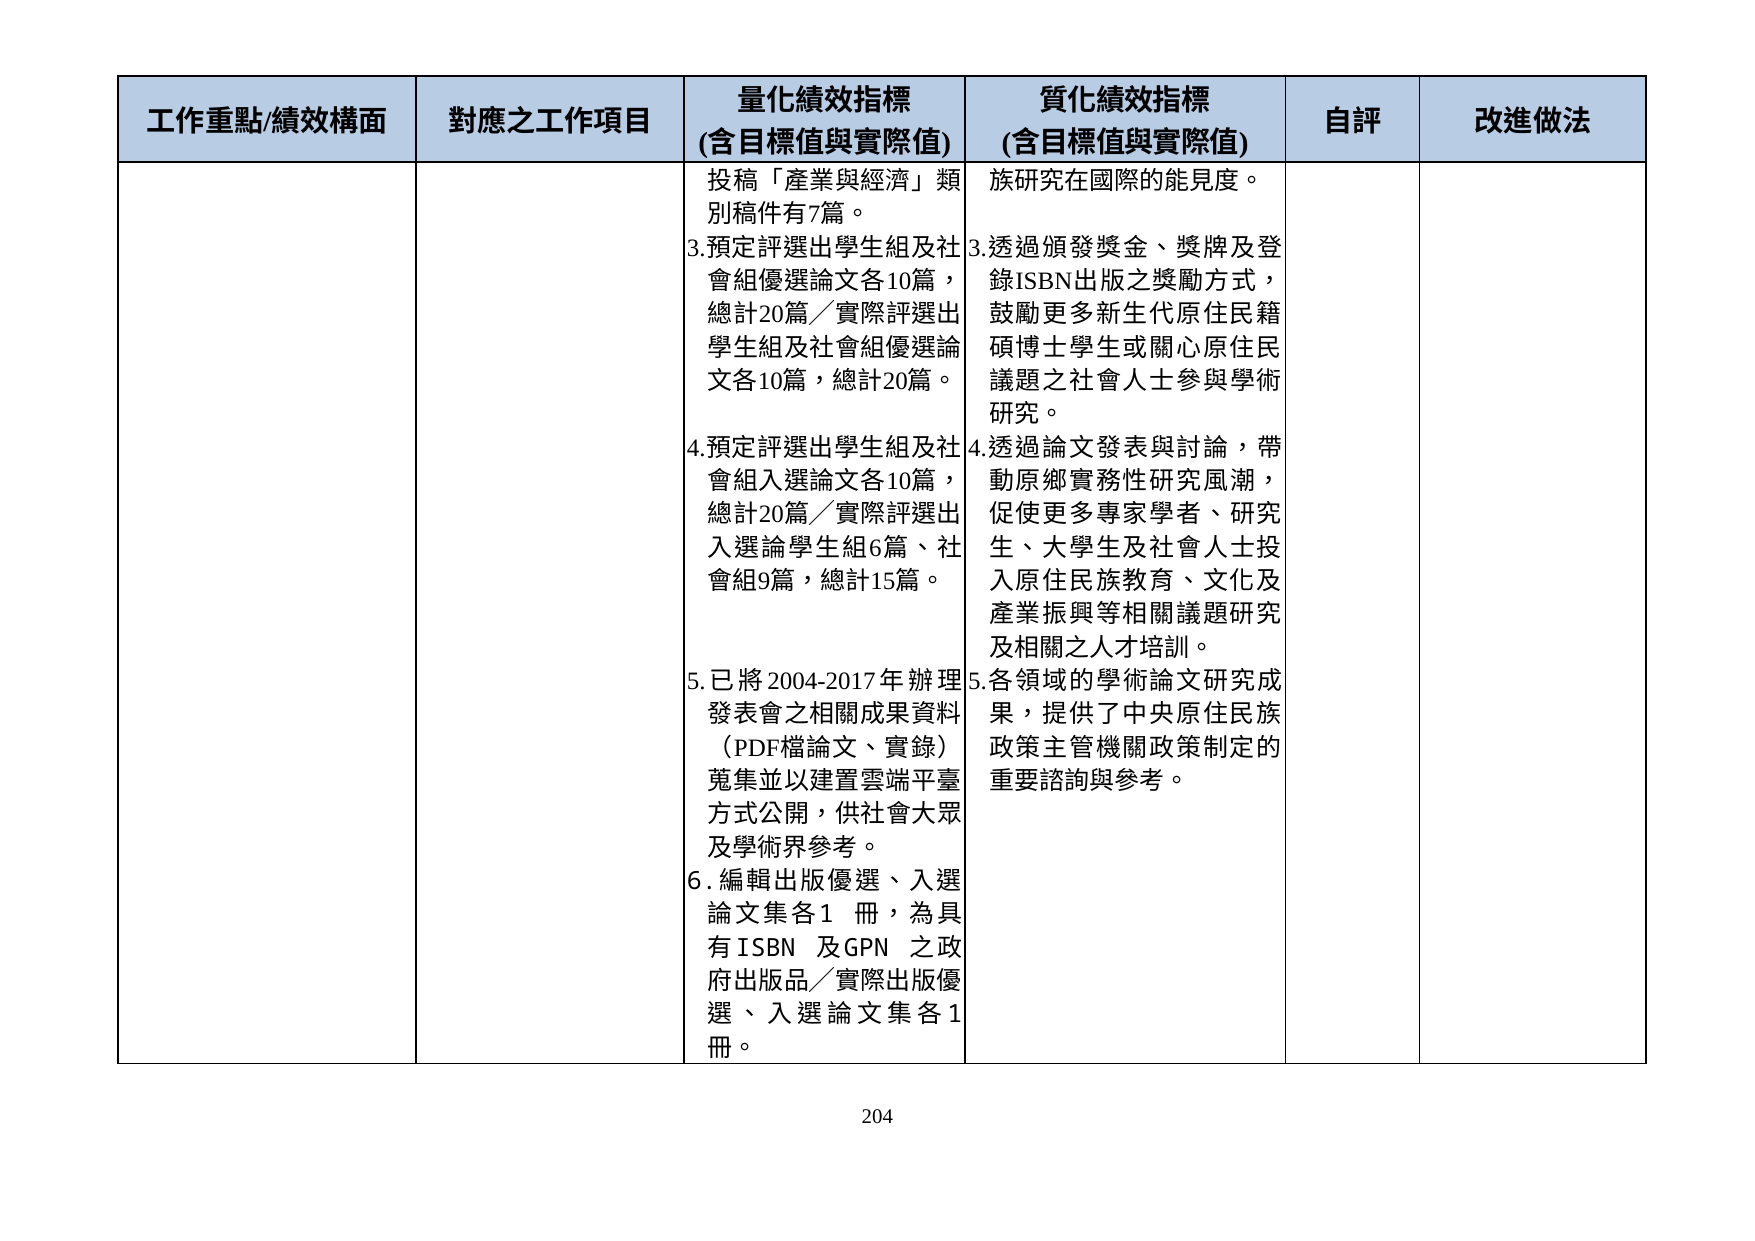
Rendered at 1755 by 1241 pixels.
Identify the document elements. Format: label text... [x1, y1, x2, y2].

table_header 對應之工作項目 [417, 77, 683, 161]
table_header 質化績效指標 (含目標值與實際值) [966, 77, 1285, 161]
table_cell [1420, 163, 1645, 1063]
table_cell [1286, 163, 1419, 1063]
table_cell [417, 163, 683, 1063]
table_header 工作重點/績效構面 [119, 77, 415, 161]
table_cell [119, 163, 415, 1063]
table_header 自評 [1286, 77, 1419, 161]
table_header 改進做法 [1420, 77, 1645, 161]
table_cell 族研究在國際的能見度。 3.透過頒發獎金、獎牌及登錄ISBN出版之獎勵方式，鼓勵更多新生代原住民籍碩博士學生或關心原住民議題之社會人士參與學術研究。 4.透過論文發表與討論，帶動原鄉實務性研究風潮，促使更多專家學者、研究生、大學生及社會人士投入原住民族教育、文化及產業振興等相關議題研究及相關之人才培訓。 5.各領域的學術論文研究成果，提供了中央原住民族政策主管機關政策制定的重要諮詢與參考。 [966, 163, 1285, 1063]
table_cell 投稿「產業與經濟」類別稿件有7篇。 3.預定評選出學生組及社會組優選論文各10篇，總計20篇╱實際評選出學生組及社會組優選論文各10篇，總計20篇。 4.預定評選出學生組及社會組入選論文各10篇，總計20篇╱實際評選出入選論學生組6篇、社會組9篇，總計15篇。 5.已將2004-2017年辦理發表會之相關成果資料（PDF檔論文、實錄）蒐集並以建置雲端平臺方式公開，供社會大眾及學術界參考。 6.編輯出版優選、入選論文集各1 冊，為具有ISBN 及GPN 之政府出版品╱實際出版優選、入選論文集各1 冊。 [685, 163, 964, 1063]
table_header 量化績效指標 (含目標值與實際值) [685, 77, 964, 161]
